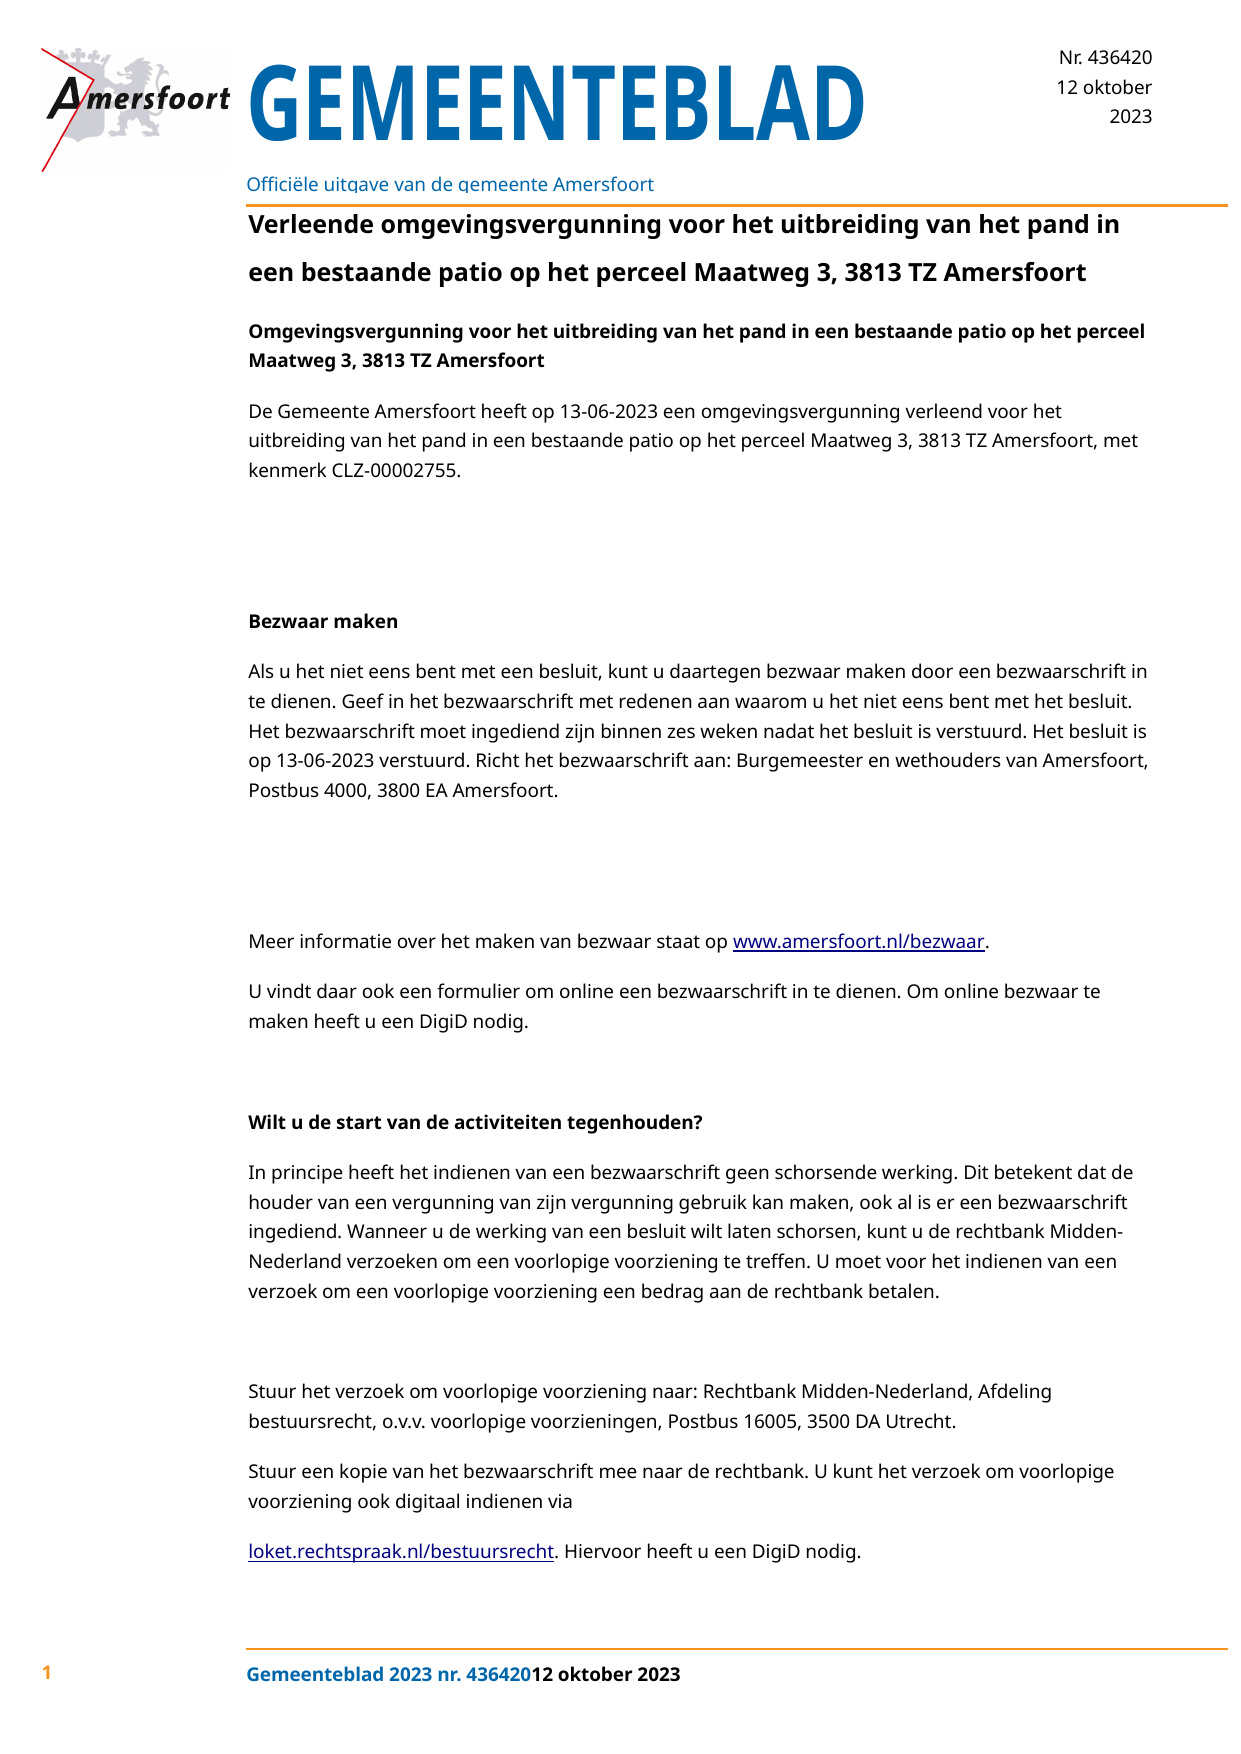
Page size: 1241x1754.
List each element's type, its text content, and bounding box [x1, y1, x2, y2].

text loket.rechtspraak.nl/bestuursrecht. Hiervoor heeft u een DigiD nodig. [248, 1539, 1152, 1564]
text Wilt u de start van de activiteiten tegenhouden? [248, 1109, 1152, 1135]
text Bezwaar maken [248, 608, 1152, 634]
picture [41, 47, 231, 172]
text Omgevingsvergunning voor het uitbreiding van het pand in een bestaande patio op het perceel Maatweg 3, 3813 TZ Amersfoort [248, 318, 1152, 373]
text Stuur een kopie van het bezwaarschrift mee naar de rechtbank. U kunt het verzoek om voorlopige voorziening ook digitaal indienen via [248, 1459, 1152, 1514]
text Meer informatie over het maken van bezwaar staat op www.amersfoort.nl/bezwaar. [248, 928, 1152, 954]
text De Gemeente Amersfoort heeft op 13-06-2023 een omgevingsvergunning verleend voor het uitbreiding van het pand in een bestaande patio op het perceel Maatweg 3, 3813 TZ Amersfoort, met kenmerk CLZ-00002755. [248, 398, 1152, 483]
text U vindt daar ook een formulier om online een bezwaarschrift in te dienen. Om online bezwaar te maken heeft u een DigiD nodig. [248, 979, 1152, 1034]
text Stuur het verzoek om voorlopige voorziening naar: Rechtbank Midden-Nederland, Afdeling bestuursrecht, o.v.v. voorlopige voorzieningen, Postbus 16005, 3500 DA Utrecht. [248, 1379, 1152, 1434]
text Als u het niet eens bent met een besluit, kunt u daartegen bezwaar maken door een bezwaarschrift in te dienen. Geef in het bezwaarschrift met redenen aan waarom u het niet eens bent met het besluit. Het bezwaarschrift moet ingediend zijn binnen zes weken nadat het besluit is verstuurd. Het besluit is op 13-06-2023 verstuurd. Richt het bezwaarschrift aan: Burgemeester en wethouders van Amersfoort, Postbus 4000, 3800 EA Amersfoort. [248, 659, 1152, 803]
text Verleende omgevingsvergunning voor het uitbreiding van het pand in een bestaande patio op het perceel Maatweg 3, 3813 TZ Amersfoort [248, 207, 1152, 288]
text In principe heeft het indienen van een bezwaarschrift geen schorsende werking. Dit betekent dat de houder van een vergunning van zijn vergunning gebruik kan maken, ook al is er een bezwaarschrift ingediend. Wanneer u de werking van een besluit wilt laten schorsen, kunt u de rechtbank Midden-Nederland verzoeken om een voorlopige voorziening te treffen. U moet voor het indienen van een verzoek om een voorlopige voorziening een bedrag aan de rechtbank betalen. [248, 1159, 1152, 1304]
